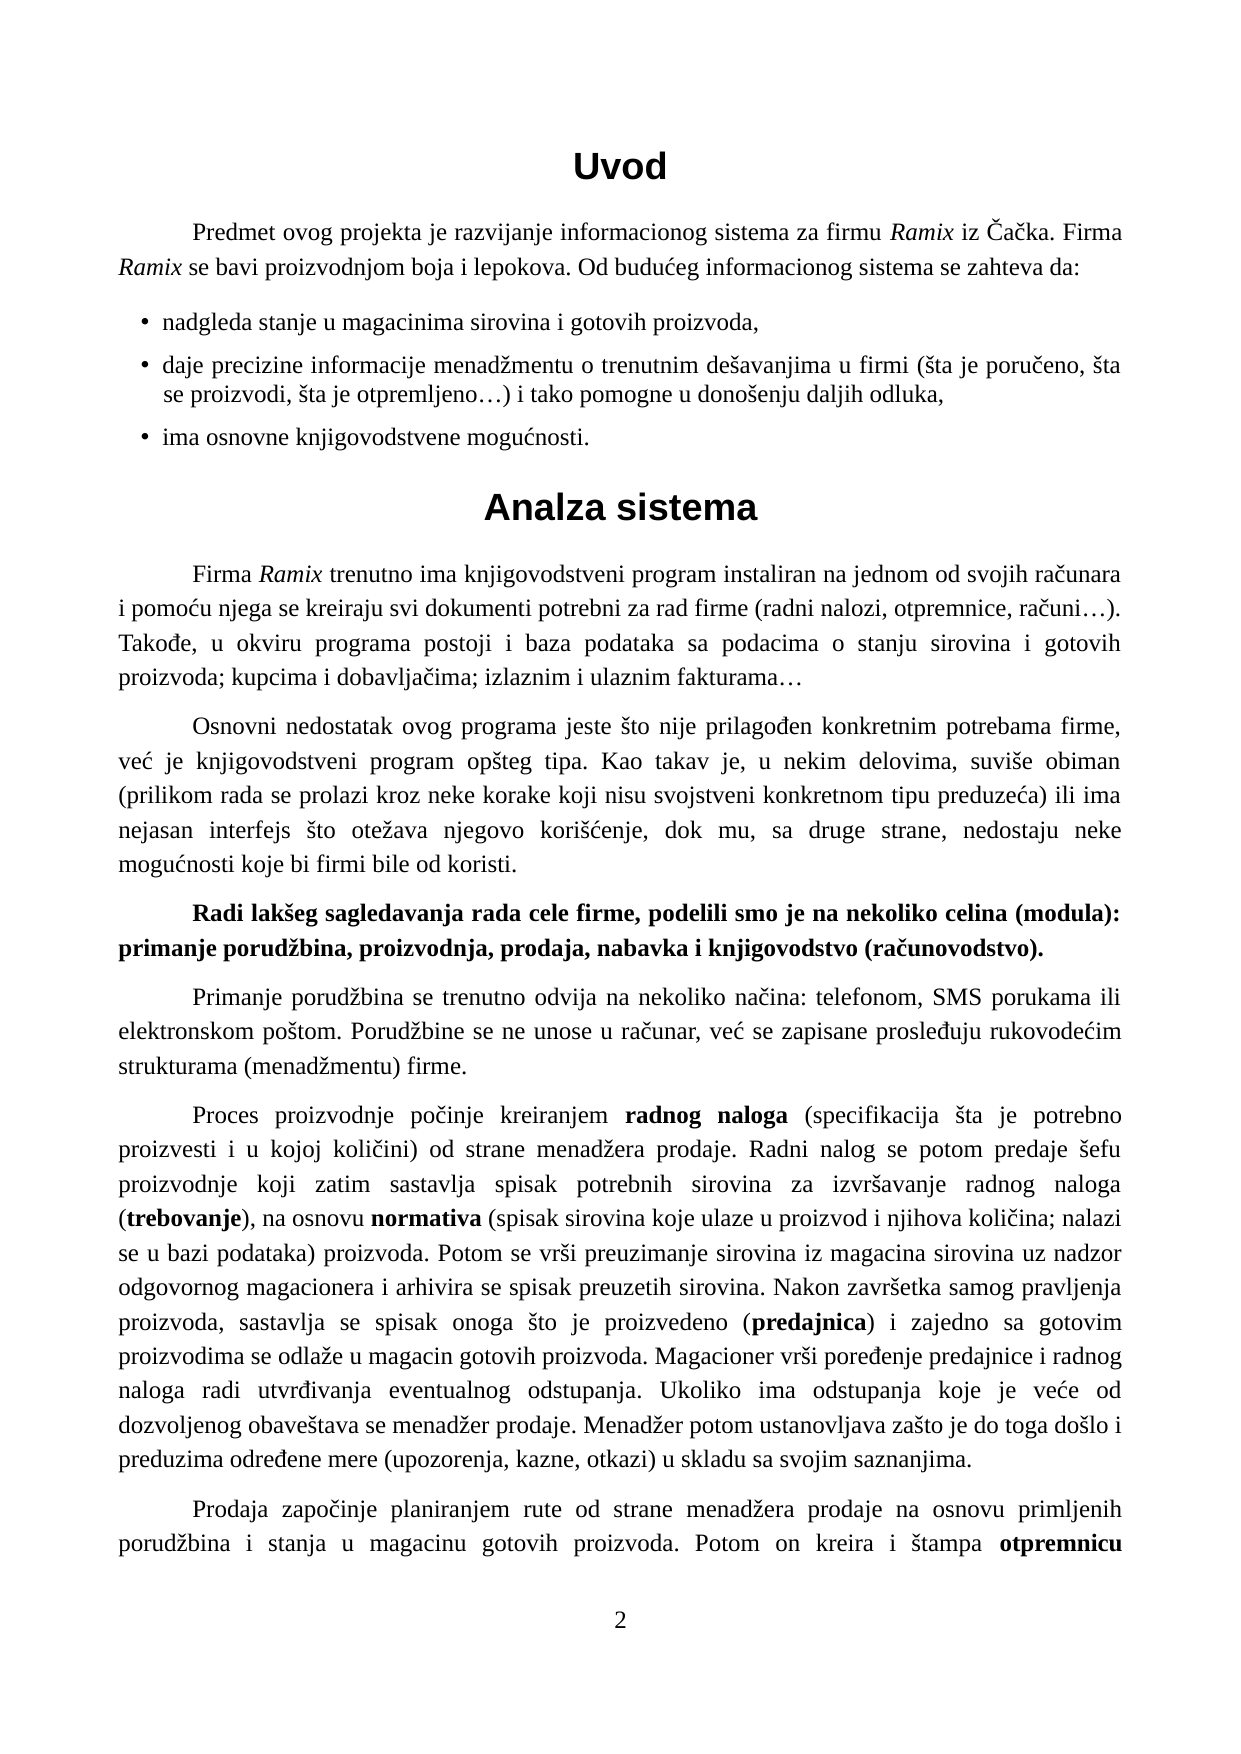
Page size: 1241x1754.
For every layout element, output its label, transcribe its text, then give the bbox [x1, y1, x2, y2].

text Predmet ovog projekta je razvijanje informacionog sistema za firmu Ramix iz Čačka. Firma Ramix se bavi proizvodnjom boja i lepokova. Od budućeg informacionog sistema se zahteva da: [118, 217, 1122, 281]
text Prodaja započinje planiranjem rute od strane menadžera prodaje na osnovu primljenih porudžbina i stanja u magacinu gotovih proizvoda. Potom on kreira i štampa otpremnicu [118, 1494, 1122, 1557]
subtitle Analza sistema [118, 485, 1122, 529]
list ima osnovne knjigovodstvene mogućnosti. [141, 422, 1122, 451]
list daje precizine informacije menadžmentu o trenutnim dešavanjima u firmi (šta je poručeno, šta se proizvodi, šta je otpremljeno…) i tako pomogne u donošenju daljih odluka, [141, 350, 1122, 408]
text Osnovni nedostatak ovog programa jeste što nije prilagođen konkretnim potrebama firme, već je knjigovodstveni program opšteg tipa. Kao takav je, u nekim delovima, suviše obiman (prilikom rada se prolazi kroz neke korake koji nisu svojstveni konkretnom tipu preduzeća) ili ima nejasan interfejs što otežava njegovo korišćenje, dok mu, sa druge strane, nedostaju neke mogućnosti koje bi firmi bile od koristi. [118, 711, 1122, 878]
text Radi lakšeg sagledavanja rada cele firme, podelili smo je na nekoliko celina (modula): primanje porudžbina, proizvodnja, prodaja, nabavka i knjigovodstvo (računovodstvo). [118, 898, 1122, 961]
subtitle Uvod [118, 144, 1122, 187]
list nadgleda stanje u magacinima sirovina i gotovih proizvoda, [141, 307, 1122, 336]
text Firma Ramix trenutno ima knjigovodstveni program instaliran na jednom od svojih računara i pomoću njega se kreiraju svi dokumenti potrebni za rad firme (radni nalozi, otpremnice, računi…). Takođe, u okviru programa postoji i baza podataka sa podacima o stanju sirovina i gotovih proizvoda; kupcima i dobavljačima; izlaznim i ulaznim fakturama… [118, 559, 1122, 691]
text Proces proizvodnje počinje kreiranjem radnog naloga (specifikacija šta je potrebno proizvesti i u kojoj količini) od strane menadžera prodaje. Radni nalog se potom predaje šefu proizvodnje koji zatim sastavlja spisak potrebnih sirovina za izvršavanje radnog naloga (trebovanje), na osnovu normativa (spisak sirovina koje ulaze u proizvod i njihova količina; nalazi se u bazi podataka) proizvoda. Potom se vrši preuzimanje sirovina iz magacina sirovina uz nadzor odgovornog magacionera i arhivira se spisak preuzetih sirovina. Nakon završetka samog pravljenja proizvoda, sastavlja se spisak onoga što je proizvedeno (predajnica) i zajedno sa gotovim proizvodima se odlaže u magacin gotovih proizvoda. Magacioner vrši poređenje predajnice i radnog naloga radi utvrđivanja eventualnog odstupanja. Ukoliko ima odstupanja koje je veće od dozvoljenog obaveštava se menadžer prodaje. Menadžer potom ustanovljava zašto je do toga došlo i preduzima određene mere (upozorenja, kazne, otkazi) u skladu sa svojim saznanjima. [118, 1100, 1122, 1473]
text Primanje porudžbina se trenutno odvija na nekoliko načina: telefonom, SMS porukama ili elektronskom poštom. Porudžbine se ne unose u računar, već se zapisane prosleđuju rukovodećim strukturama (menadžmentu) firme. [118, 982, 1122, 1079]
